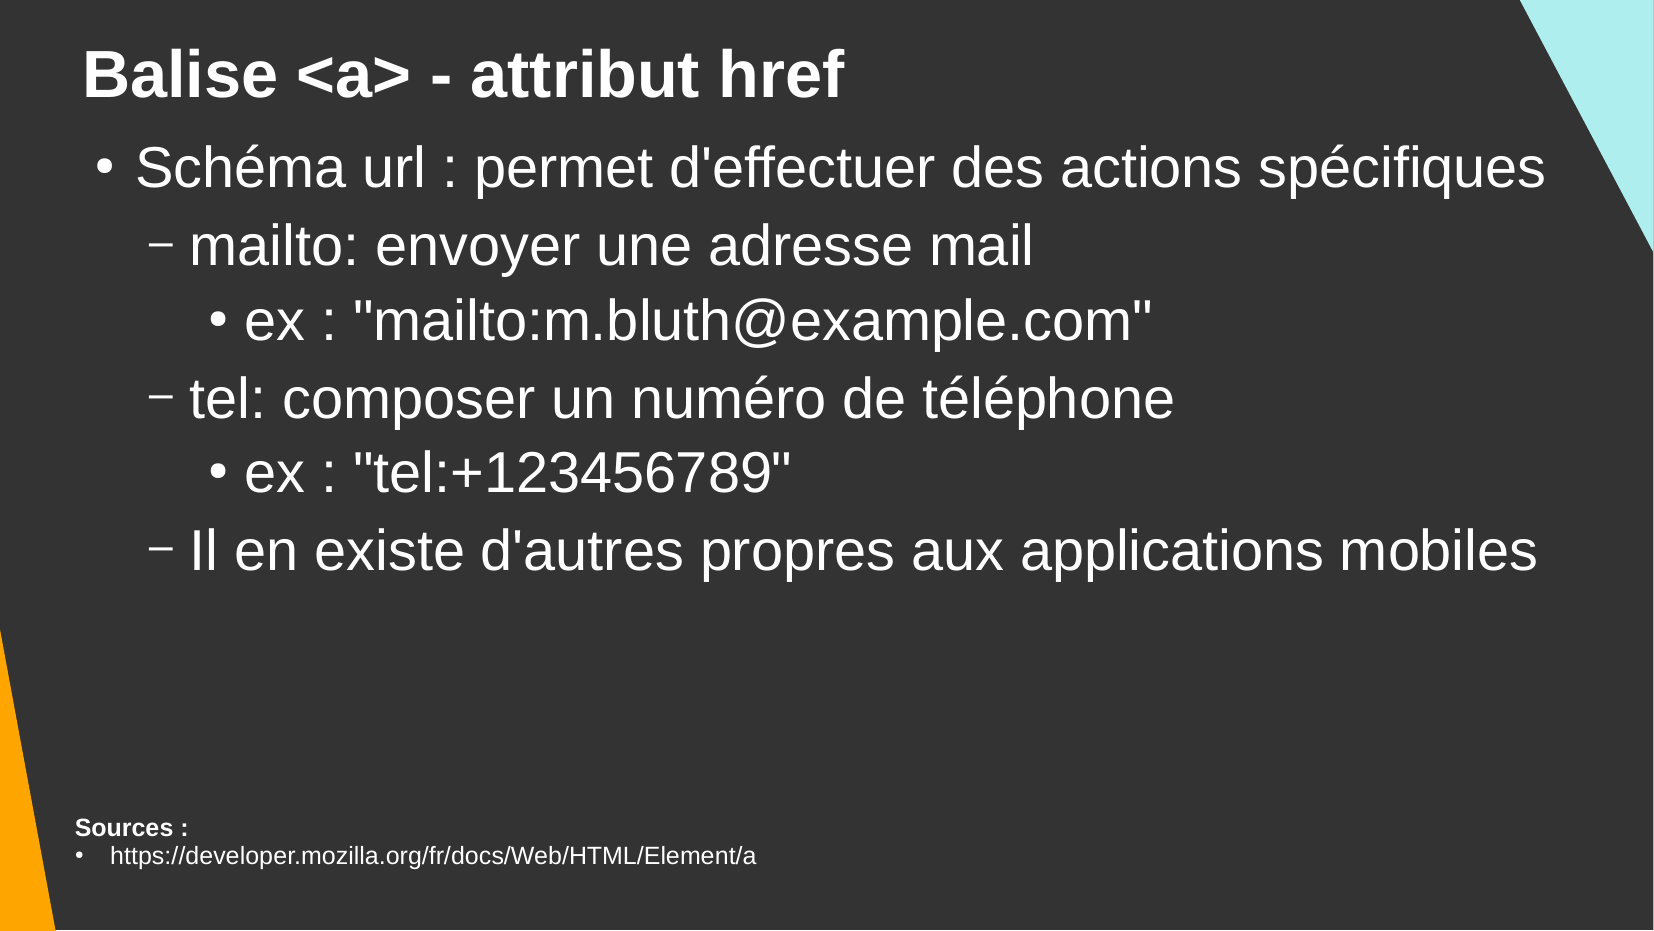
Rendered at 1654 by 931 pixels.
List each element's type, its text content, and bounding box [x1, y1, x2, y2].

list Schéma url : permet d'effectuer des actions spécifiques mailto: envoyer une adresse mail ex : "mailto:m.bluth@example.com" tel: composer un numéro de téléphone ex : "tel:+123456789" Il en existe d'autres propres aux applications mobiles [80, 135, 1605, 591]
text_box Sources : https://developer.mozilla.org/fr/docs/Web/HTML/Element/a [60, 806, 1546, 931]
text_box [0, 629, 56, 931]
title Balise <a> - attribut href [82, 37, 1571, 114]
text_box [1519, 0, 1654, 254]
